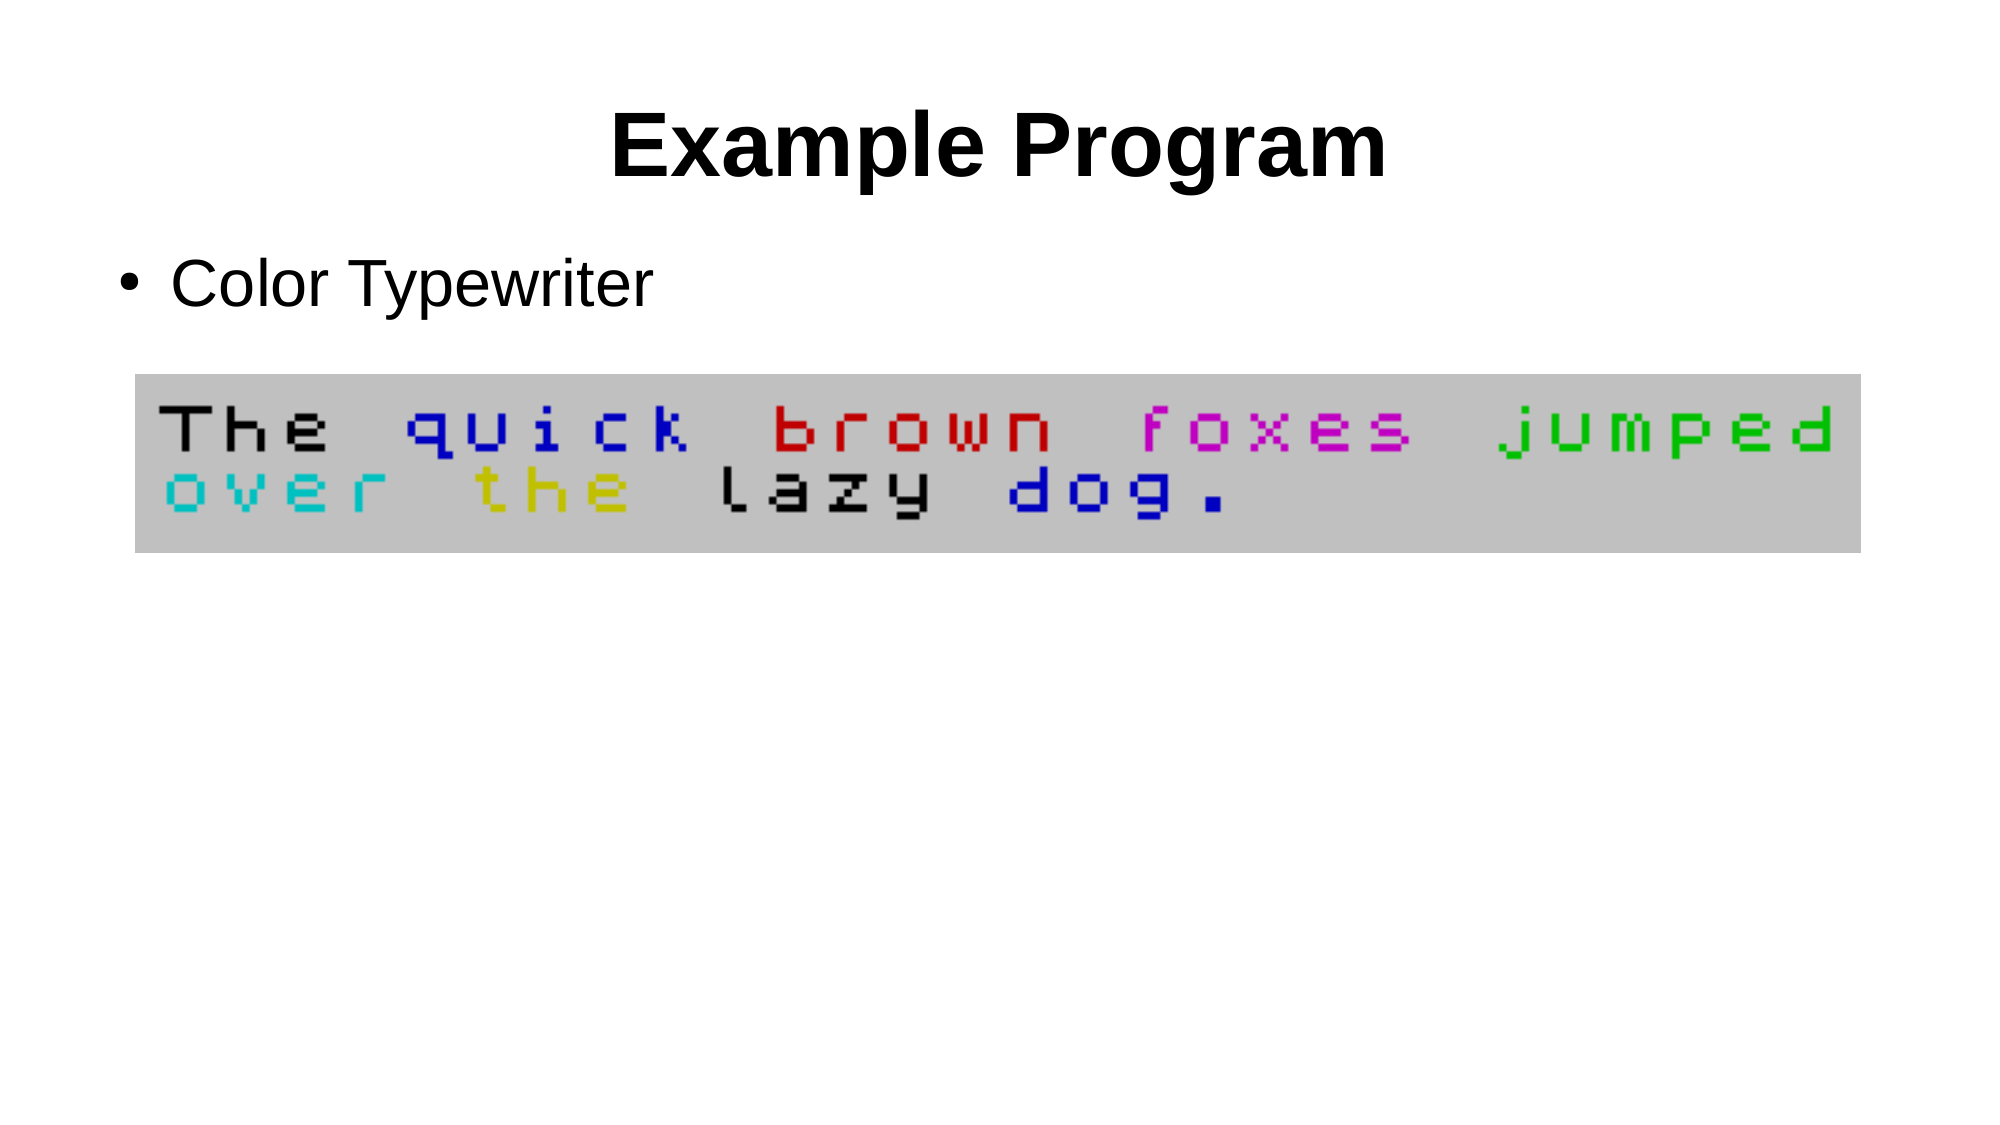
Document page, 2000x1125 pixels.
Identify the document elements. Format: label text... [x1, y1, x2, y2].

list Color Typewriter [99, 245, 1900, 1093]
picture [135, 374, 1861, 553]
title Example Program [137, 36, 1862, 245]
